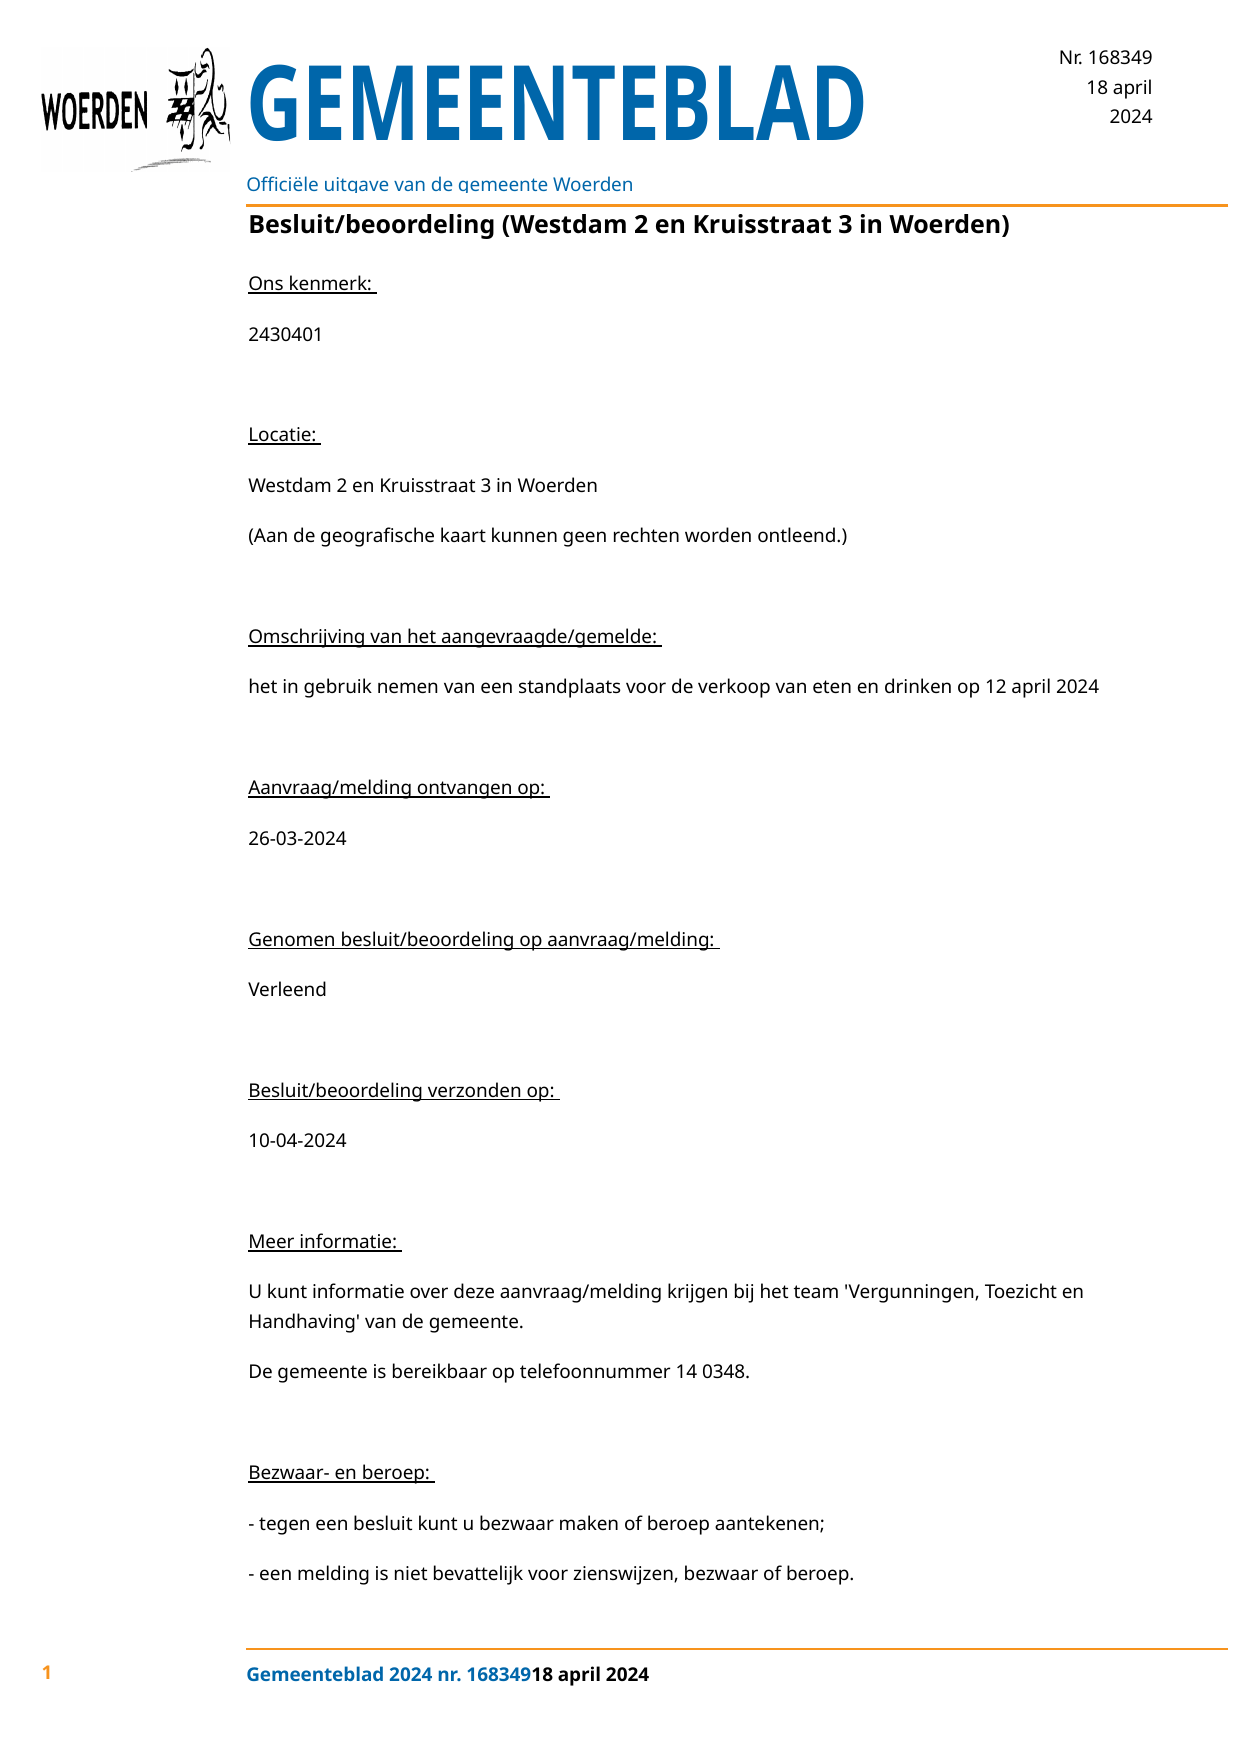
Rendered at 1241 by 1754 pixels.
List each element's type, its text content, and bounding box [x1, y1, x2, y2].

text 10-04-2024 [248, 1127, 1152, 1153]
text Bezwaar- en beroep: [248, 1459, 1152, 1485]
text De gemeente is bereikbaar op telefoonnummer 14 0348. [248, 1359, 1152, 1384]
text U kunt informatie over deze aanvraag/melding krijgen bij het team 'Vergunningen, Toezicht en Handhaving' van de gemeente. [248, 1279, 1152, 1334]
text Besluit/beoordeling verzonden op: [248, 1077, 1152, 1103]
text 26-03-2024 [248, 825, 1152, 851]
text - tegen een besluit kunt u bezwaar maken of beroep aantekenen; [248, 1510, 1152, 1536]
text Locatie: [248, 422, 1152, 447]
text Genomen besluit/beoordeling op aanvraag/melding: [248, 926, 1152, 951]
text Ons kenmerk: [248, 270, 1152, 296]
text het in gebruik nemen van een standplaats voor de verkoop van eten en drinken op 12 april 2024 [248, 674, 1152, 699]
text Meer informatie: [248, 1228, 1152, 1254]
text (Aan de geografische kaart kunnen geen rechten worden ontleend.) [248, 522, 1152, 548]
text Omschrijving van het aangevraagde/gemelde: [248, 623, 1152, 649]
text 2430401 [248, 321, 1152, 346]
text Verleend [248, 976, 1152, 1002]
text Besluit/beoordeling (Westdam 2 en Kruisstraat 3 in Woerden) [248, 207, 1152, 241]
text Westdam 2 en Kruisstraat 3 in Woerden [248, 472, 1152, 498]
picture [41, 47, 231, 172]
text Aanvraag/melding ontvangen op: [248, 774, 1152, 800]
text - een melding is niet bevattelijk voor zienswijzen, bezwaar of beroep. [248, 1560, 1152, 1586]
